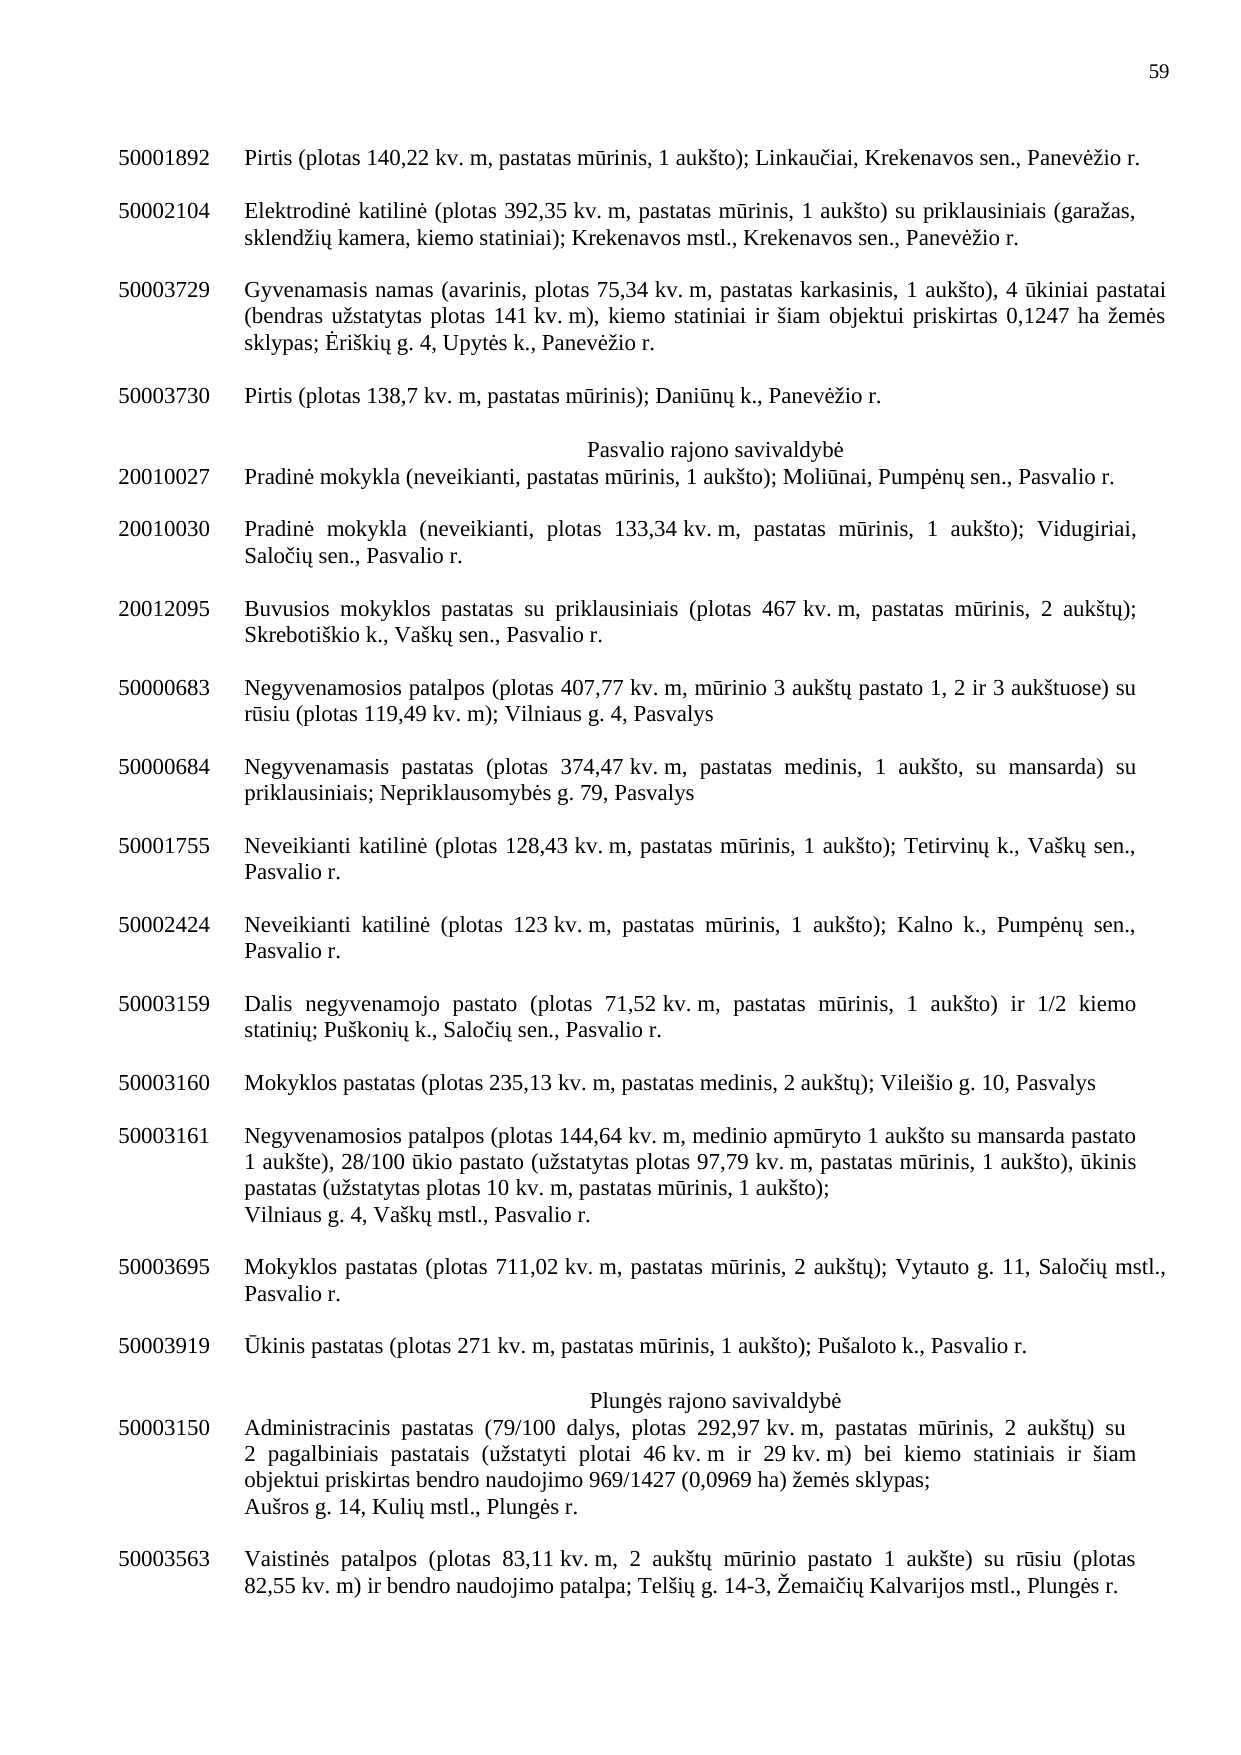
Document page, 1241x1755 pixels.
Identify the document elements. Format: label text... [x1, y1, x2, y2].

table_cell 50003695 [101, 1254, 233, 1306]
table_cell [1193, 1254, 1198, 1306]
table_cell [1193, 832, 1198, 884]
table_cell [101, 408, 1198, 434]
table_cell 50003159 [101, 990, 233, 1043]
table_cell 50001755 [101, 832, 233, 884]
table_cell Negyvenamosios patalpos (plotas 407,77 kv. m, mūrinio 3 aukštų pastato 1, 2 ir 3 aukštuose) su rūsiu (plotas 119,49 kv. m); Vilniaus g. 4, Pasvalys [233, 674, 1148, 726]
table_cell [1193, 463, 1198, 489]
table_cell [1163, 382, 1178, 408]
table_cell [1193, 753, 1198, 805]
table_cell [1148, 463, 1163, 489]
table_cell [1178, 753, 1192, 805]
table_cell Administracinis pastatas (79/100 dalys, plotas 292,97 kv. m, pastatas mūrinis, 2 aukštų) su 2 pagalbiniais pastatais (užstatyti plotai 46 kv. m ir 29 kv. m) bei kiemo statiniais ir šiam objektui priskirtas bendro naudojimo 969/1427 (0,0969 ha) žemės sklypas; Aušros g. 14, Kulių mstl., Plungės r. [233, 1414, 1148, 1519]
table_cell Neveikianti katilinė (plotas 123 kv. m, pastatas mūrinis, 1 aukšto); Kalno k., Pumpėnų sen., Pasvalio r. [233, 911, 1148, 963]
table_cell [1193, 145, 1198, 171]
table_cell [101, 647, 1198, 674]
table_cell 50003729 [101, 276, 233, 355]
table_cell [1148, 1545, 1163, 1598]
table_cell [1148, 832, 1163, 884]
table_cell [1178, 197, 1192, 250]
table_cell [101, 118, 1198, 144]
table_cell Plungės rajono savivaldybė [233, 1387, 1198, 1414]
table_cell Gyvenamasis namas (avarinis, plotas 75,34 kv. m, pastatas karkasinis, 1 aukšto), 4 ūkiniai pastatai (bendras užstatytas plotas 141 kv. m), kiemo statiniai ir šiam objektui priskirtas 0,1247 ha žemės sklypas; Ėriškių g. 4, Upytės k., Panevėžio r. [233, 276, 1178, 355]
table_cell Ūkinis pastatas (plotas 271 kv. m, pastatas mūrinis, 1 aukšto); Pušaloto k., Pasvalio r. [233, 1333, 1148, 1359]
table_cell [1148, 753, 1163, 805]
table_cell Pradinė mokykla (neveikianti, pastatas mūrinis, 1 aukšto); Moliūnai, Pumpėnų sen., Pasvalio r. [233, 463, 1148, 489]
table_cell Pasvalio rajono savivaldybė [233, 436, 1198, 463]
table_cell [1163, 1122, 1178, 1227]
table_cell 20010030 [101, 516, 233, 568]
table_cell [1163, 463, 1178, 489]
table_cell [1193, 1333, 1198, 1359]
table_cell 50003730 [101, 382, 233, 408]
table_cell [101, 171, 1198, 197]
table_cell [101, 1095, 1198, 1122]
table_cell [1193, 674, 1198, 726]
table_cell [1178, 145, 1192, 171]
table_cell Vaistinės patalpos (plotas 83,11 kv. m, 2 aukštų mūrinio pastato 1 aukšte) su rūsiu (plotas 82,55 kv. m) ir bendro naudojimo patalpa; Telšių g. 14-3, Žemaičių Kalvarijos mstl., Plungės r. [233, 1545, 1148, 1598]
table_cell [1163, 197, 1178, 250]
table_cell [1148, 1122, 1163, 1227]
table_cell 50003160 [101, 1069, 233, 1095]
table_cell [1148, 990, 1163, 1043]
table_cell 20012095 [101, 595, 233, 647]
table_cell [1148, 1333, 1163, 1359]
table_cell [1193, 1069, 1198, 1095]
table_cell [1163, 595, 1178, 647]
table_cell [1193, 516, 1198, 568]
table_cell [1178, 1333, 1192, 1359]
table_cell 50003919 [101, 1333, 233, 1359]
table_cell [101, 1306, 1198, 1332]
table_cell 50003563 [101, 1545, 233, 1598]
table_cell [101, 436, 233, 463]
table_cell 20010027 [101, 463, 233, 489]
table_cell [101, 1043, 1198, 1069]
table_cell [1193, 595, 1198, 647]
table_cell [1178, 1069, 1192, 1095]
table_cell [1148, 911, 1163, 963]
table_cell [1193, 197, 1198, 250]
table_cell [101, 885, 1198, 911]
table_cell [101, 568, 1198, 594]
table_cell [101, 1598, 1198, 1624]
table_cell [1148, 1414, 1163, 1519]
table_cell [1193, 382, 1198, 408]
table_cell [1163, 1069, 1178, 1095]
table_cell [1178, 516, 1192, 568]
table_cell Negyvenamasis pastatas (plotas 374,47 kv. m, pastatas medinis, 1 aukšto, su mansarda) su priklausiniais; Nepriklausomybės g. 79, Pasvalys [233, 753, 1148, 805]
table_cell [1163, 753, 1178, 805]
table_cell [1193, 1545, 1198, 1598]
table_cell Dalis negyvenamojo pastato (plotas 71,52 kv. m, pastatas mūrinis, 1 aukšto) ir 1/2 kiemo statinių; Puškonių k., Saločių sen., Pasvalio r. [233, 990, 1148, 1043]
table_cell [101, 1227, 1198, 1253]
table_cell [101, 805, 1198, 832]
table_cell [1148, 197, 1163, 250]
table_cell 50000683 [101, 674, 233, 726]
table_cell [1193, 911, 1198, 963]
table_cell Pradinė mokykla (neveikianti, plotas 133,34 kv. m, pastatas mūrinis, 1 aukšto); Vidugiriai, Saločių sen., Pasvalio r. [233, 516, 1148, 568]
table_cell [1178, 1122, 1192, 1227]
table_cell 50002424 [101, 911, 233, 963]
table_cell [1178, 990, 1192, 1043]
table_cell [1178, 1414, 1192, 1519]
table_cell [1178, 1254, 1192, 1306]
table_cell [1163, 674, 1178, 726]
table_cell Mokyklos pastatas (plotas 235,13 kv. m, pastatas medinis, 2 aukštų); Vileišio g. 10, Pasvalys [233, 1069, 1148, 1095]
table_cell [1193, 1414, 1198, 1519]
table_cell [1148, 595, 1163, 647]
table_cell Buvusios mokyklos pastatas su priklausiniais (plotas 467 kv. m, pastatas mūrinis, 2 aukštų); Skrebotiškio k., Vaškų sen., Pasvalio r. [233, 595, 1148, 647]
table_cell [1163, 832, 1178, 884]
table_cell Negyvenamosios patalpos (plotas 144,64 kv. m, medinio apmūryto 1 aukšto su mansarda pastato 1 aukšte), 28/100 ūkio pastato (užstatytas plotas 97,79 kv. m, pastatas mūrinis, 1 aukšto), ūkinis pastatas (užstatytas plotas 10 kv. m, pastatas mūrinis, 1 aukšto); Vilniaus g. 4, Vaškų mstl., Pasvalio r. [233, 1122, 1148, 1227]
table_cell [101, 1387, 233, 1414]
table_cell 50003150 [101, 1414, 233, 1519]
table_cell Pirtis (plotas 140,22 kv. m, pastatas mūrinis, 1 aukšto); Linkaučiai, Krekenavos sen., Panevėžio r. [233, 145, 1178, 171]
table_cell [1178, 674, 1192, 726]
table_cell [101, 250, 1198, 276]
table_cell [1148, 516, 1163, 568]
table_cell [1178, 832, 1192, 884]
table_cell [101, 355, 1198, 382]
table_cell [1163, 1333, 1178, 1359]
table_cell [1193, 276, 1198, 355]
table_cell [1148, 674, 1163, 726]
table_cell [1178, 276, 1192, 355]
table_cell Elektrodinė katilinė (plotas 392,35 kv. m, pastatas mūrinis, 1 aukšto) su priklausiniais (garažas, sklendžių kamera, kiemo statiniai); Krekenavos mstl., Krekenavos sen., Panevėžio r. [233, 197, 1148, 250]
table_cell [101, 489, 1198, 516]
table_cell [1178, 382, 1192, 408]
table_cell [1193, 990, 1198, 1043]
table_cell 50000684 [101, 753, 233, 805]
table_cell [1163, 911, 1178, 963]
table_cell [1178, 463, 1192, 489]
table_cell [101, 964, 1198, 990]
table_cell [1163, 516, 1178, 568]
table_cell Pirtis (plotas 138,7 kv. m, pastatas mūrinis); Daniūnų k., Panevėžio r. [233, 382, 1148, 408]
table_cell [101, 1359, 1198, 1385]
table_cell [101, 726, 1198, 753]
table_cell [1178, 1545, 1192, 1598]
table_cell [101, 1519, 1198, 1545]
table_cell [1163, 1545, 1178, 1598]
table_cell [1163, 990, 1178, 1043]
table_cell [1178, 595, 1192, 647]
table_cell Neveikianti katilinė (plotas 128,43 kv. m, pastatas mūrinis, 1 aukšto); Tetirvinų k., Vaškų sen., Pasvalio r. [233, 832, 1148, 884]
table_cell [1148, 1069, 1163, 1095]
table_cell [1178, 911, 1192, 963]
table_cell Mokyklos pastatas (plotas 711,02 kv. m, pastatas mūrinis, 2 aukštų); Vytauto g. 11, Saločių mstl., Pasvalio r. [233, 1254, 1178, 1306]
table_cell 50001892 [101, 145, 233, 171]
table_cell [1163, 1414, 1178, 1519]
table_cell [1193, 1122, 1198, 1227]
table_cell [1148, 382, 1163, 408]
table_cell 50002104 [101, 197, 233, 250]
table_cell 50003161 [101, 1122, 233, 1227]
